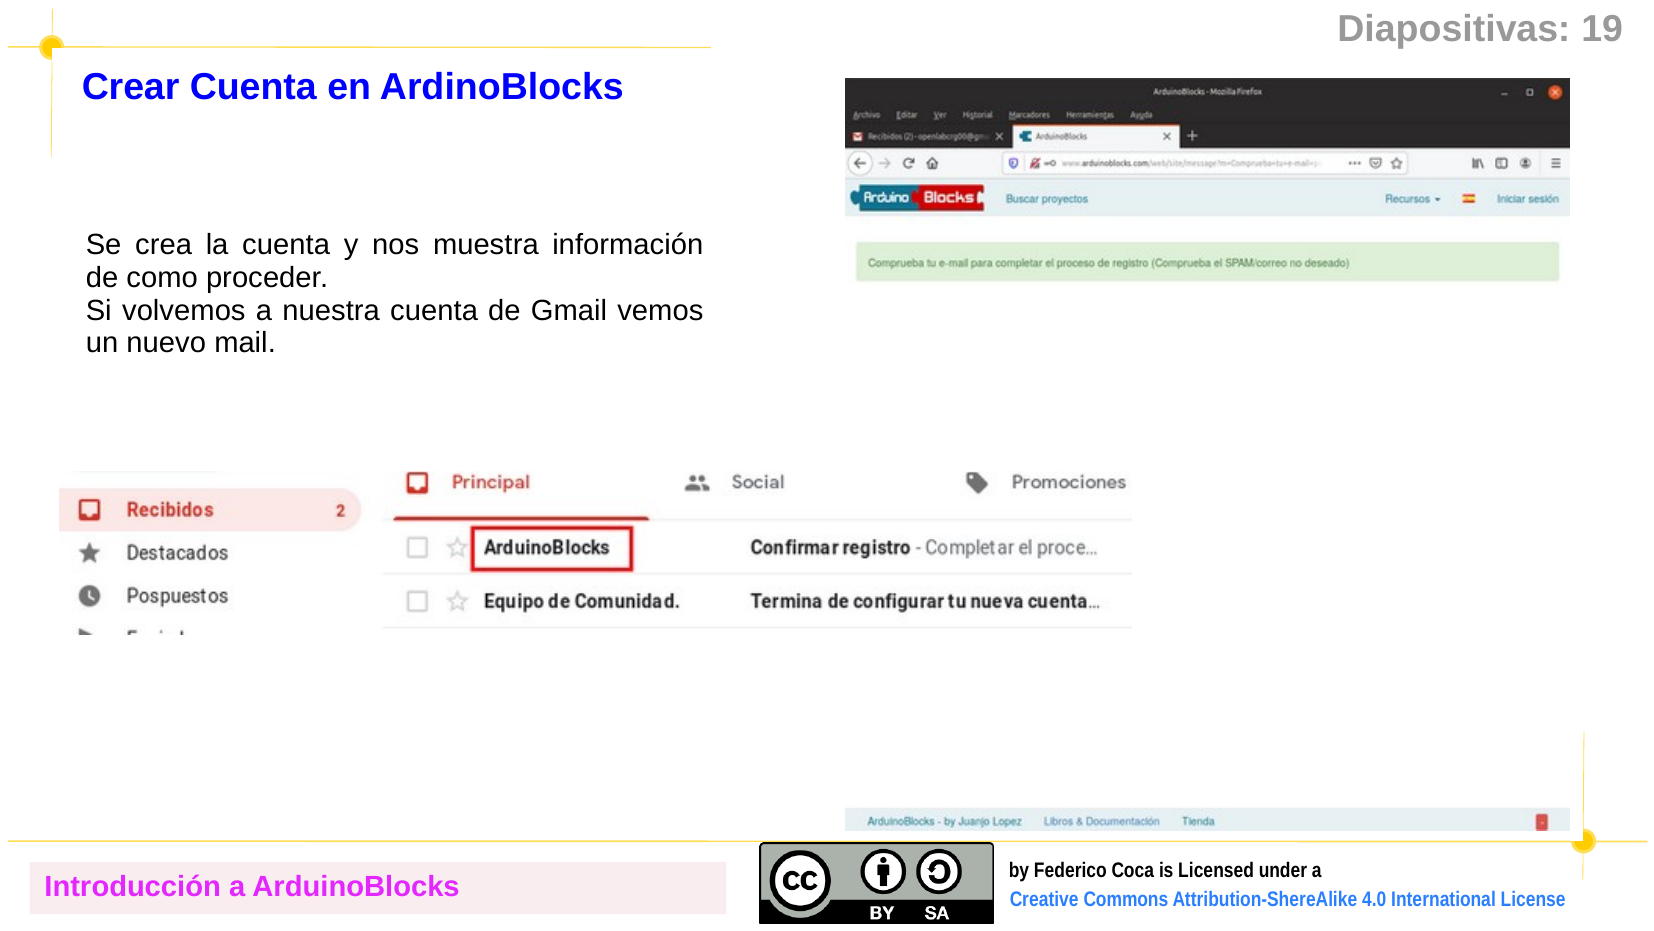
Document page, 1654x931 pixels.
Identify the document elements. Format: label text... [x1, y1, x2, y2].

text_box Crear Cuenta en ArdinoBlocks [67, 58, 1207, 116]
text_box Introducción a ArduinoBlocks [29, 862, 727, 915]
text_box Diapositivas: 19 [1322, 0, 1644, 57]
text_box Se crea la cuenta y nos muestra información de como proceder. Si volvemos a nuestra cuenta de Gmail vemos un nuevo mail. [71, 220, 720, 367]
picture [59, 78, 1570, 831]
